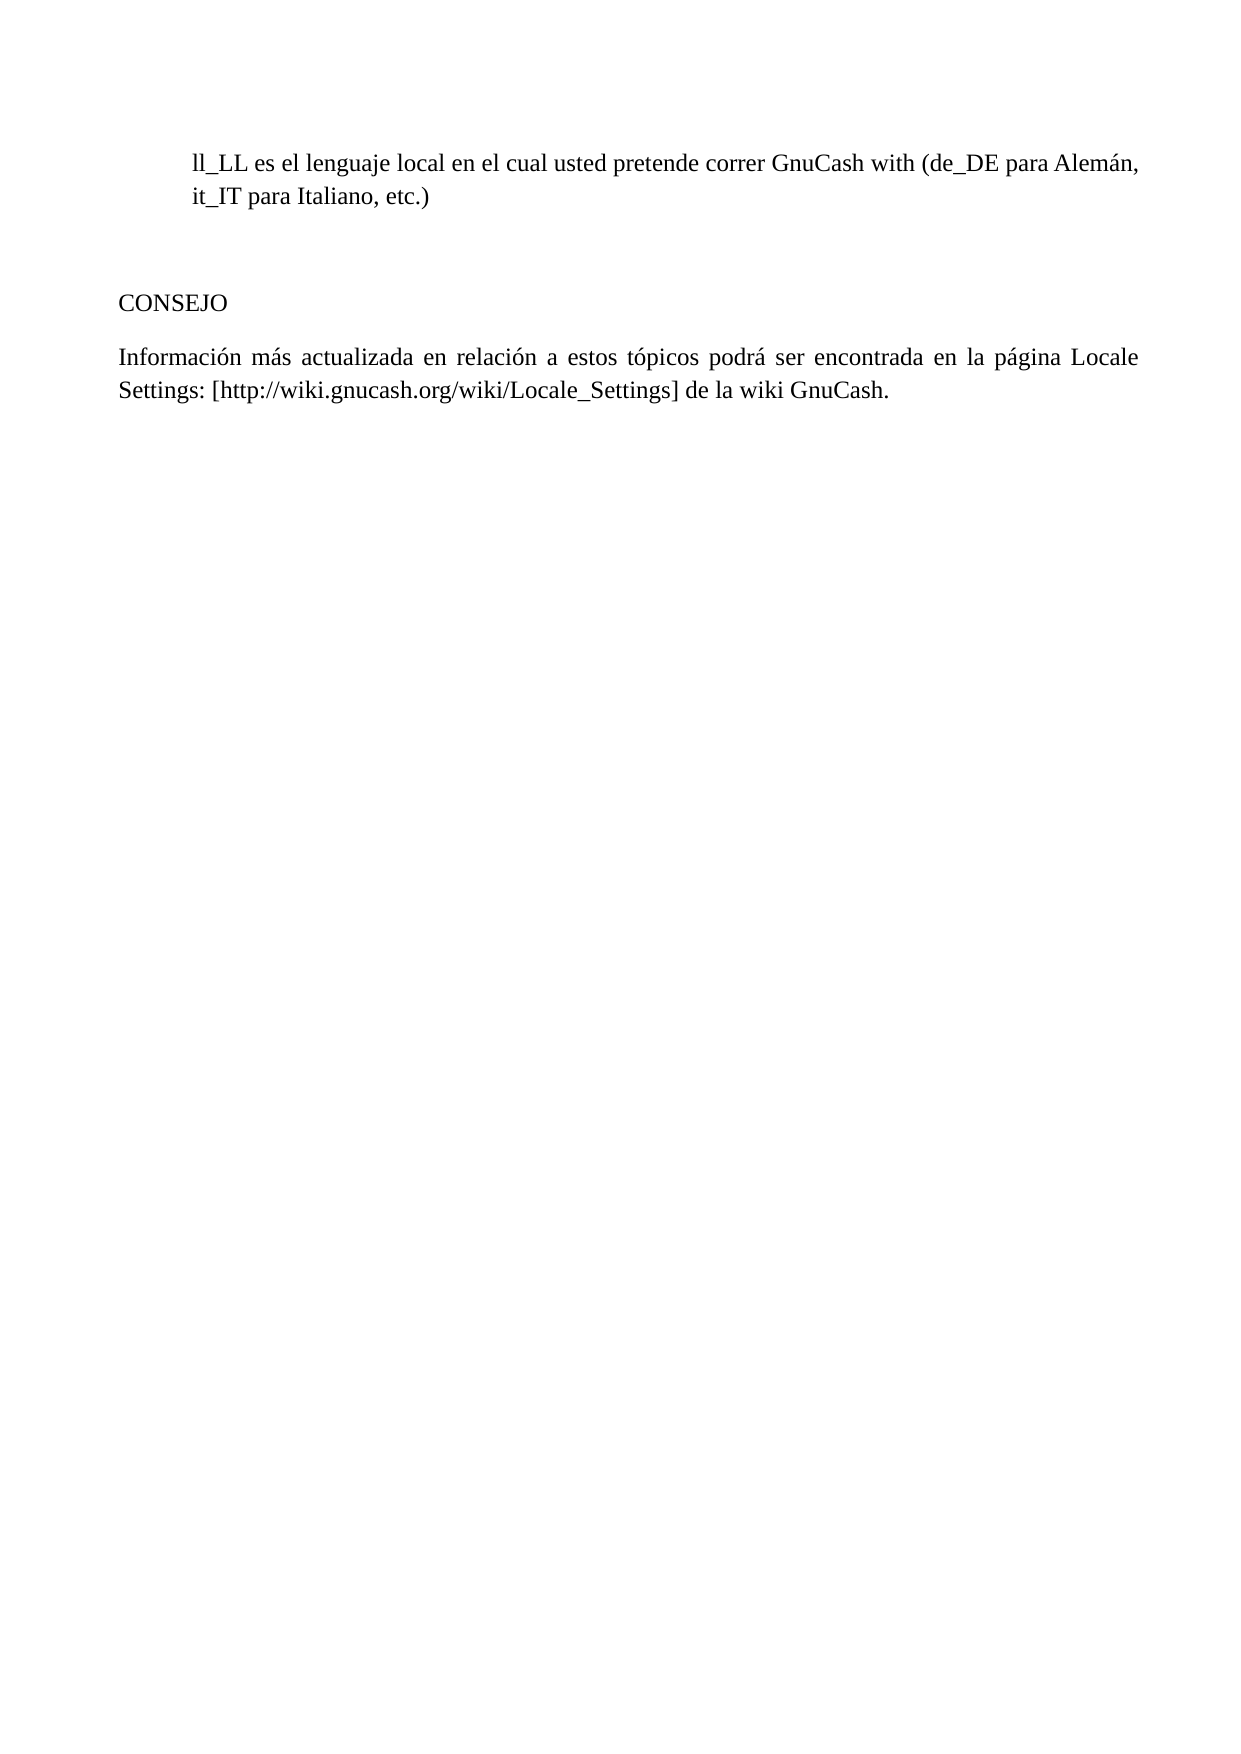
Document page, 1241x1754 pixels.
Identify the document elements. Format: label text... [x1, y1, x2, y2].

text Información más actualizada en relación a estos tópicos podrá ser encontrada en la página Locale Settings: [http://wiki.gnucash.org/wiki/Locale_Settings] de la wiki GnuCash. [118, 342, 1140, 404]
text CONSEJO [118, 288, 1140, 317]
text ll_LL es el lenguaje local en el cual usted pretende correr GnuCash with (de_DE para Alemán, it_IT para Italiano, etc.) [192, 148, 1140, 209]
